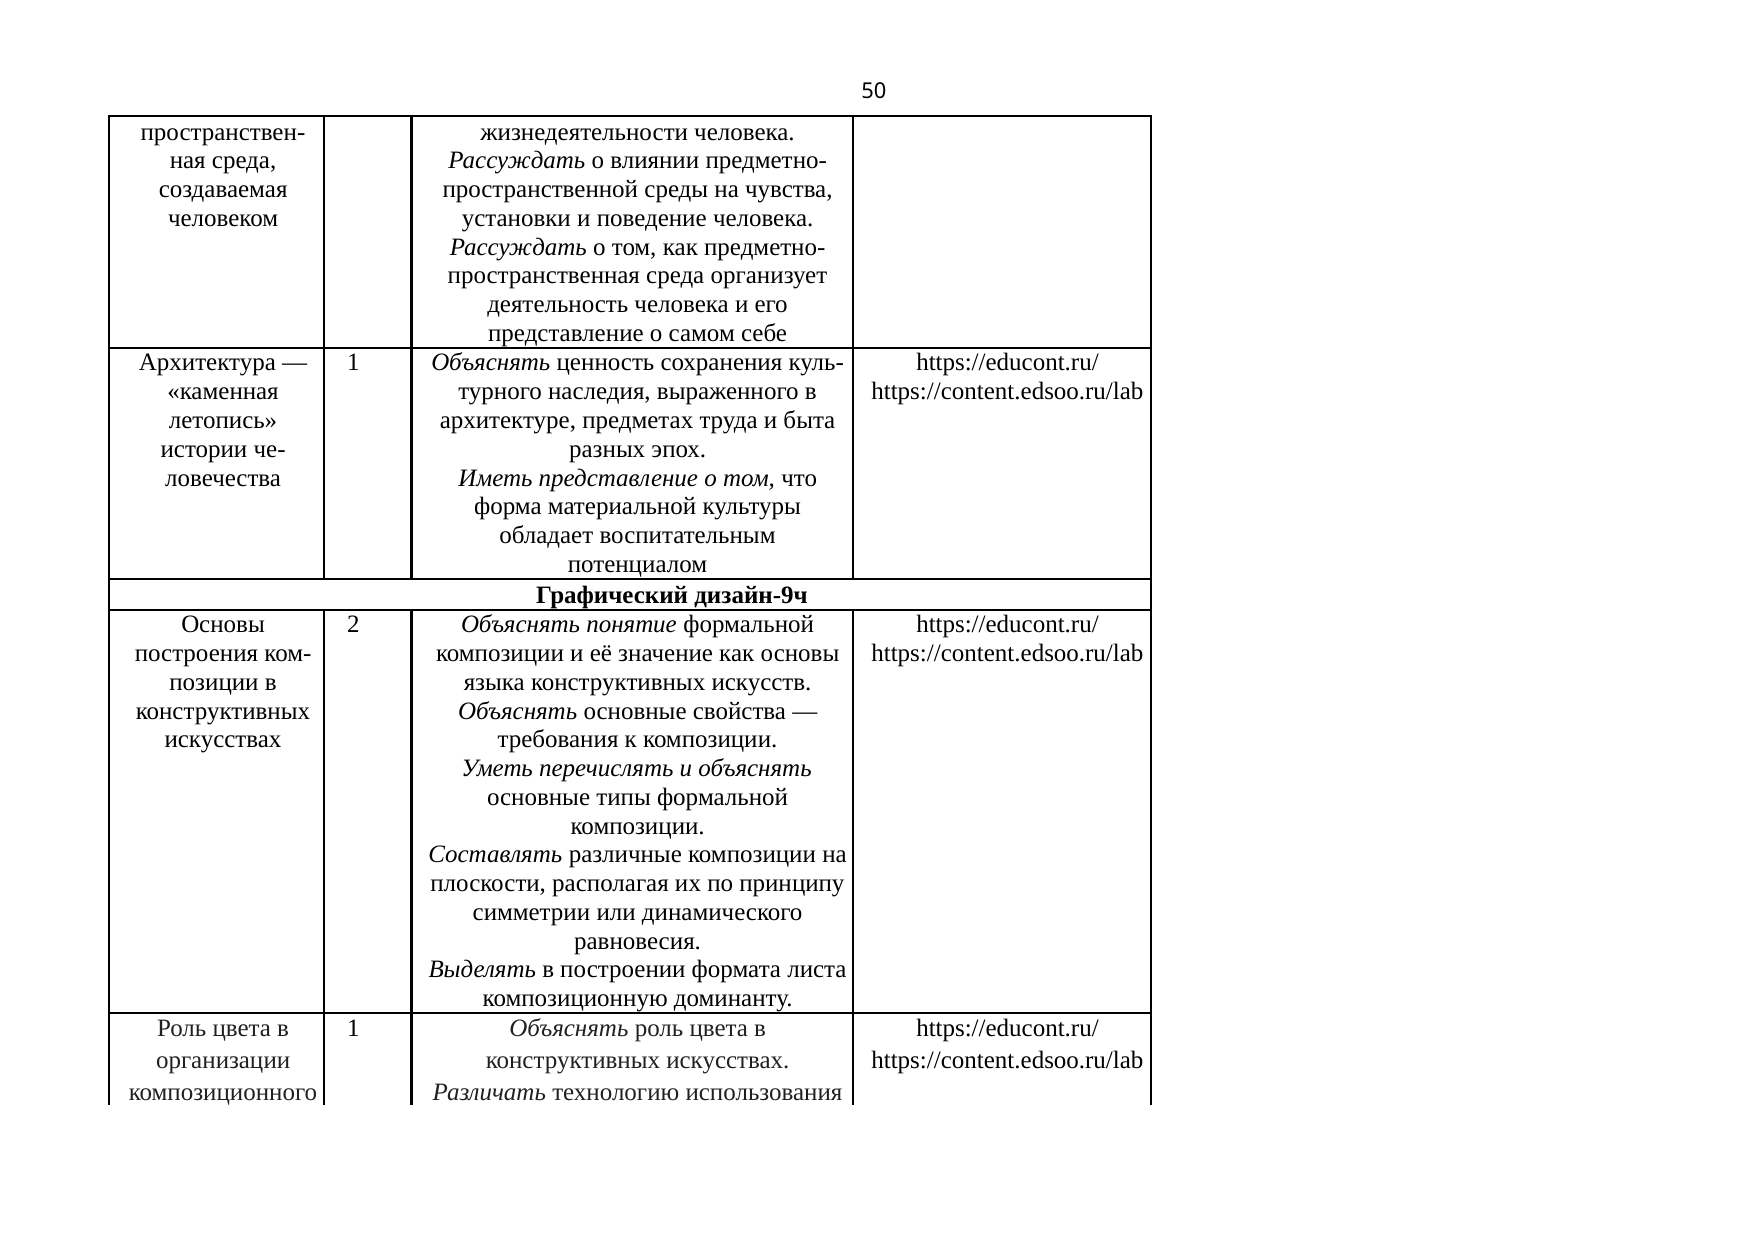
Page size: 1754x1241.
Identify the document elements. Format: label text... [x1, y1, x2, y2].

table_cell построения ком- [110, 638, 323, 667]
table_cell [110, 753, 323, 782]
table_cell https://educont.ru/ [854, 349, 1150, 376]
table_cell [325, 1074, 410, 1105]
table_cell [325, 434, 410, 463]
table_cell [325, 1042, 410, 1073]
table_cell плоскости, располагая их по принципу [413, 868, 852, 897]
table_cell искусствах [110, 725, 323, 753]
table_header жизнедеятельности человека. [413, 117, 852, 145]
table_cell [325, 696, 410, 724]
table_cell Архитектура — [110, 349, 323, 376]
table_cell [325, 868, 410, 897]
table_header пространствен- [110, 117, 323, 145]
table_cell [110, 840, 323, 868]
table_cell [110, 520, 323, 549]
table_cell Графический дизайн-9ч [411, 580, 853, 609]
table_cell [854, 549, 1150, 578]
table_cell [325, 232, 410, 260]
table_header [854, 117, 1150, 145]
table_cell [325, 725, 410, 753]
table_cell [110, 955, 323, 983]
table_cell [110, 782, 323, 811]
table_cell [854, 1074, 1150, 1105]
table_cell [854, 840, 1150, 868]
table_cell [853, 580, 1150, 609]
table_cell Уметь перечислять и объяснять [413, 753, 852, 782]
table_cell симметрии или динамического [413, 897, 852, 926]
table_cell [325, 782, 410, 811]
table_cell ная среда, [110, 145, 323, 174]
table_cell [854, 289, 1150, 318]
table_cell Объяснять роль цвета в [413, 1014, 852, 1042]
table_cell [854, 174, 1150, 203]
table_cell архитектуре, предметах труда и быта [413, 405, 852, 434]
table_cell турного наследия, выраженного в [413, 376, 852, 405]
table_cell основные типы формальной [413, 782, 852, 811]
table_cell человеком [110, 203, 323, 232]
table_cell [325, 463, 410, 491]
table_cell Иметь представление о том, что [413, 463, 852, 491]
table_cell [110, 580, 324, 609]
table_cell [854, 897, 1150, 926]
table_cell [854, 983, 1150, 1012]
table_cell [854, 667, 1150, 696]
table_cell [325, 955, 410, 983]
table_cell обладает воспитательным [413, 520, 852, 549]
table_cell [324, 580, 411, 609]
table_cell Роль цвета в [110, 1014, 323, 1042]
table_cell [110, 897, 323, 926]
table_cell установки и поведение человека. [413, 203, 852, 232]
table_cell [325, 897, 410, 926]
table_cell [110, 983, 323, 1012]
table_cell композиции. [413, 811, 852, 839]
table_cell Выделять в построении формата листа [413, 955, 852, 983]
table_cell 1 [325, 349, 410, 376]
table_cell [854, 203, 1150, 232]
table_cell [325, 203, 410, 232]
table_cell [854, 753, 1150, 782]
table_cell разных эпох. [413, 434, 852, 463]
table_cell https://educont.ru/ [854, 1014, 1150, 1042]
table_cell [854, 811, 1150, 839]
table_cell [854, 725, 1150, 753]
table_cell [854, 491, 1150, 520]
table_cell [854, 955, 1150, 983]
table_cell Различать технологию использования [413, 1074, 852, 1105]
table_cell [110, 811, 323, 839]
table_cell [325, 926, 410, 954]
table_cell конструктивных [110, 696, 323, 724]
table_cell Рассуждать о том, как предметно- [413, 232, 852, 260]
table_cell [854, 782, 1150, 811]
table_cell [325, 260, 410, 289]
table_cell Объяснять ценность сохранения куль- [413, 349, 852, 376]
table_cell [325, 667, 410, 696]
table_cell композиционную доминанту. [413, 983, 852, 1012]
table_cell https://content.edsoo.ru/lab [854, 376, 1150, 405]
table_cell [325, 318, 410, 347]
table_cell истории че- [110, 434, 323, 463]
table_cell [325, 174, 410, 203]
table_cell летопись» [110, 405, 323, 434]
table_cell Объяснять понятие формальной [413, 611, 852, 638]
table_cell [325, 638, 410, 667]
table_cell позиции в [110, 667, 323, 696]
table_cell https://content.edsoo.ru/lab [854, 638, 1150, 667]
table_cell 2 [325, 611, 410, 638]
table_cell [110, 868, 323, 897]
table_cell 1 [325, 1014, 410, 1042]
table_cell равновесия. [413, 926, 852, 954]
table_cell Составлять различные композиции на [413, 840, 852, 868]
table_cell [325, 405, 410, 434]
table_cell [325, 289, 410, 318]
table_cell языка конструктивных искусств. [413, 667, 852, 696]
table_cell [325, 145, 410, 174]
table_cell ловечества [110, 463, 323, 491]
table_cell [110, 318, 323, 347]
table_cell [325, 753, 410, 782]
table_cell [854, 463, 1150, 491]
table_cell [325, 840, 410, 868]
table_cell представление о самом себе [413, 318, 852, 347]
table_cell [325, 491, 410, 520]
table_cell [854, 232, 1150, 260]
table_cell [110, 260, 323, 289]
table_cell [854, 405, 1150, 434]
table_cell [854, 434, 1150, 463]
table_cell пространственной среды на чувства, [413, 174, 852, 203]
table_cell требования к композиции. [413, 725, 852, 753]
table_cell пространственная среда организует [413, 260, 852, 289]
table_cell [854, 260, 1150, 289]
table_cell форма материальной культуры [413, 491, 852, 520]
table_cell [854, 145, 1150, 174]
table_cell [110, 549, 323, 578]
table_cell https://content.edsoo.ru/lab [854, 1042, 1150, 1073]
table_cell [110, 289, 323, 318]
table_cell конструктивных искусствах. [413, 1042, 852, 1073]
table_cell [325, 811, 410, 839]
table_cell Рассуждать о влиянии предметно- [413, 145, 852, 174]
table_cell [854, 696, 1150, 724]
table_cell Объяснять основные свойства — [413, 696, 852, 724]
table_cell [110, 232, 323, 260]
table_cell организации [110, 1042, 323, 1073]
table_header [325, 117, 410, 145]
table_cell «каменная [110, 376, 323, 405]
table_cell [854, 520, 1150, 549]
table_cell [110, 926, 323, 954]
table_cell [854, 318, 1150, 347]
table_cell деятельность человека и его [413, 289, 852, 318]
table_cell потенциалом [413, 549, 852, 578]
table_cell создаваемая [110, 174, 323, 203]
table_cell https://educont.ru/ [854, 611, 1150, 638]
table_cell композиции и её значение как основы [413, 638, 852, 667]
table_cell [325, 549, 410, 578]
table_cell [854, 926, 1150, 954]
table_cell [110, 491, 323, 520]
table_cell [854, 868, 1150, 897]
table_cell [325, 983, 410, 1012]
table_cell композиционного [110, 1074, 323, 1105]
table_cell Основы [110, 611, 323, 638]
table_cell [325, 376, 410, 405]
table_cell [325, 520, 410, 549]
